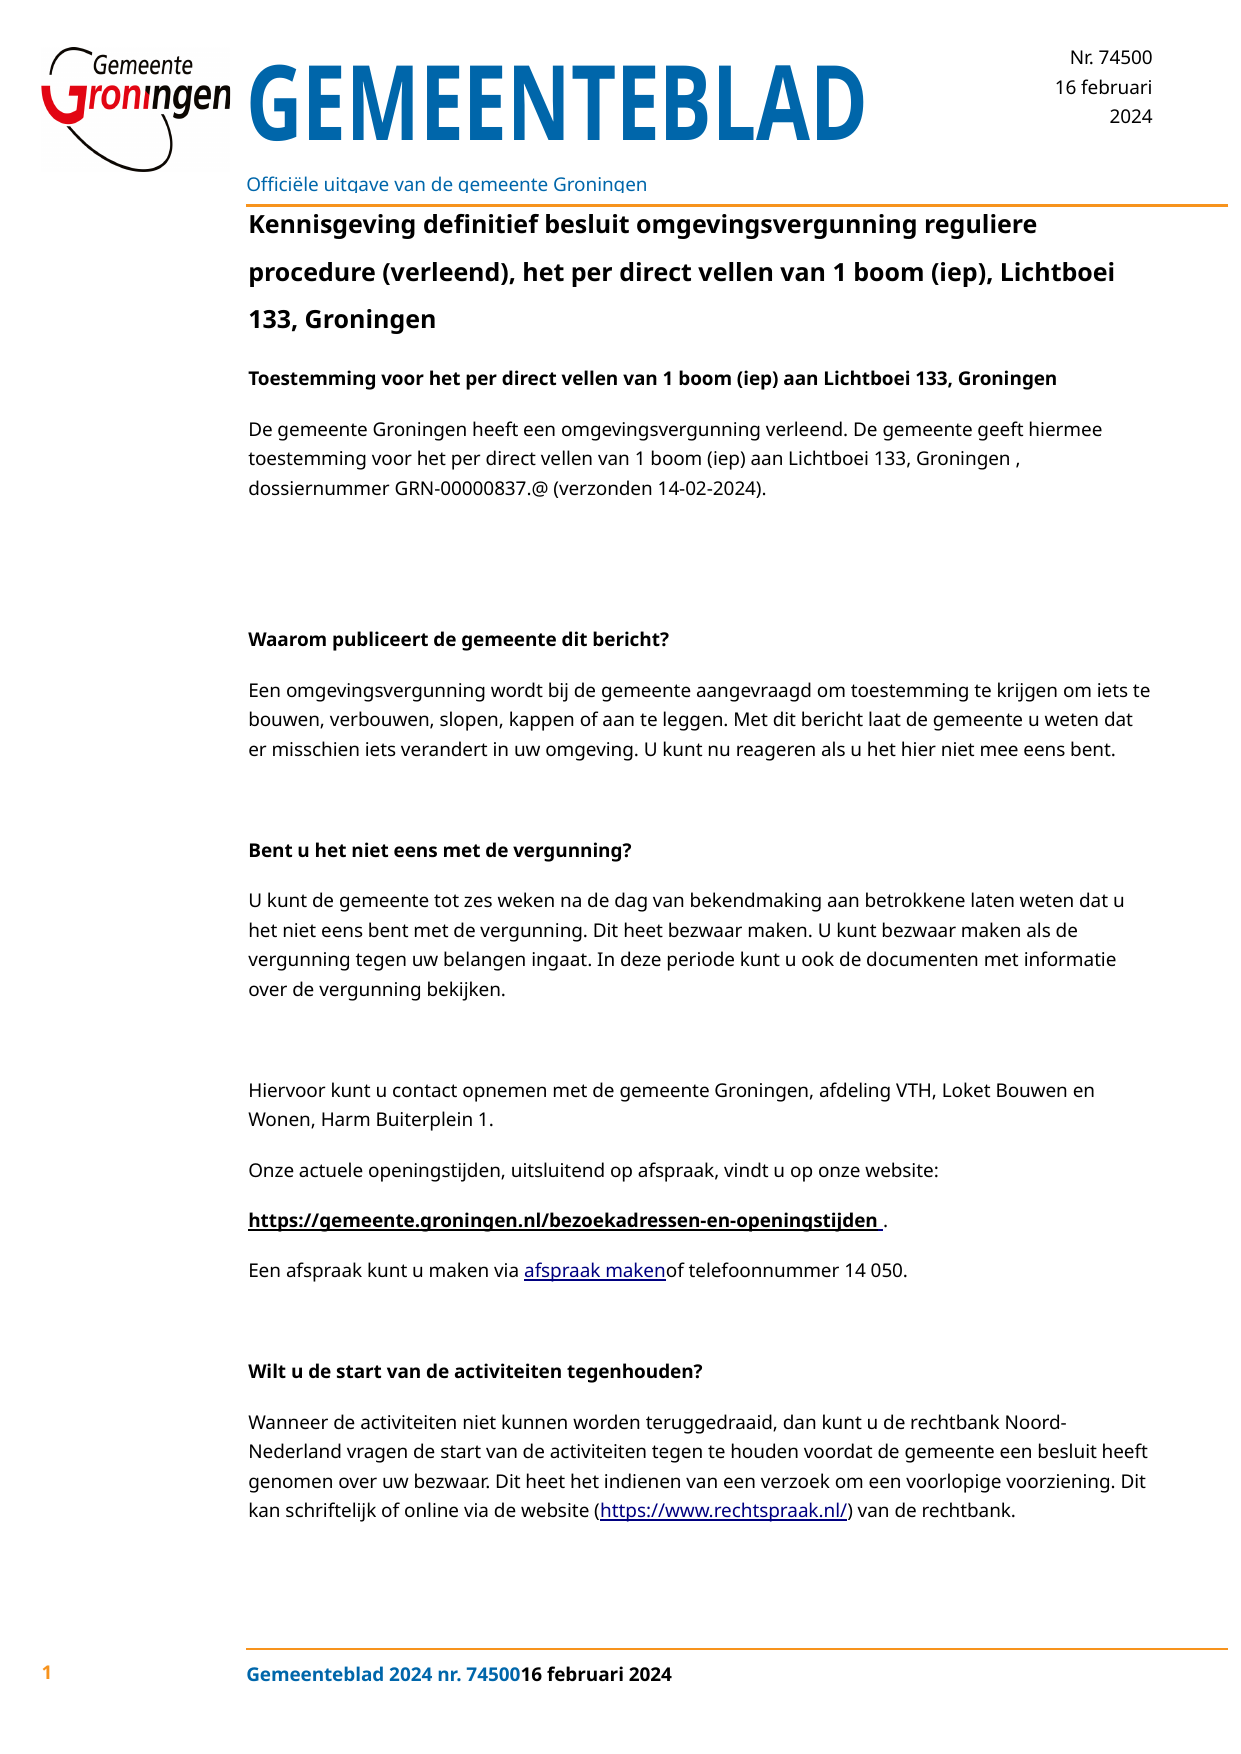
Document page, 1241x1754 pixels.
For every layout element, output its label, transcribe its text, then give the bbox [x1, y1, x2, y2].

text U kunt de gemeente tot zes weken na de dag van bekendmaking aan betrokkene laten weten dat u het niet eens bent met de vergunning. Dit heet bezwaar maken. U kunt bezwaar maken als de vergunning tegen uw belangen ingaat. In deze periode kunt u ook de documenten met informatie over de vergunning bekijken. [248, 887, 1152, 1002]
text Hiervoor kunt u contact opnemen met de gemeente Groningen, afdeling VTH, Loket Bouwen en Wonen, Harm Buiterplein 1. [248, 1077, 1152, 1132]
text Een omgevingsvergunning wordt bij de gemeente aangevraagd om toestemming te krijgen om iets te bouwen, verbouwen, slopen, kappen of aan te leggen. Met dit bericht laat de gemeente u weten dat er misschien iets verandert in uw omgeving. U kunt nu reageren als u het hier niet mee eens bent. [248, 677, 1152, 762]
picture [41, 47, 231, 172]
text Bent u het niet eens met de vergunning? [248, 837, 1152, 862]
text https://gemeente.groningen.nl/bezoekadressen-en-openingstijden . [248, 1207, 1152, 1233]
text Wilt u de start van de activiteiten tegenhouden? [248, 1358, 1152, 1384]
text De gemeente Groningen heeft een omgevingsvergunning verleend. De gemeente geeft hiermee toestemming voor het per direct vellen van 1 boom (iep) aan Lichtboei 133, Groningen , dossiernummer GRN-00000837.@ (verzonden 14-02-2024). [248, 416, 1152, 501]
text Kennisgeving definitief besluit omgevingsvergunning reguliere procedure (verleend), het per direct vellen van 1 boom (iep), Lichtboei 133, Groningen [248, 207, 1152, 336]
text Waarom publiceert de gemeente dit bericht? [248, 626, 1152, 652]
text Wanneer de activiteiten niet kunnen worden teruggedraaid, dan kunt u de rechtbank Noord-Nederland vragen de start van de activiteiten tegen te houden voordat de gemeente een besluit heeft genomen over uw bezwaar. Dit heet het indienen van een verzoek om een voorlopige voorziening. Dit kan schriftelijk of online via de website (https://www.rechtspraak.nl/) van de rechtbank. [248, 1409, 1152, 1523]
text Onze actuele openingstijden, uitsluitend op afspraak, vindt u op onze website: [248, 1157, 1152, 1182]
text Een afspraak kunt u maken via afspraak makenof telefoonnummer 14 050. [248, 1258, 1152, 1283]
text Toestemming voor het per direct vellen van 1 boom (iep) aan Lichtboei 133, Groningen [248, 366, 1152, 391]
